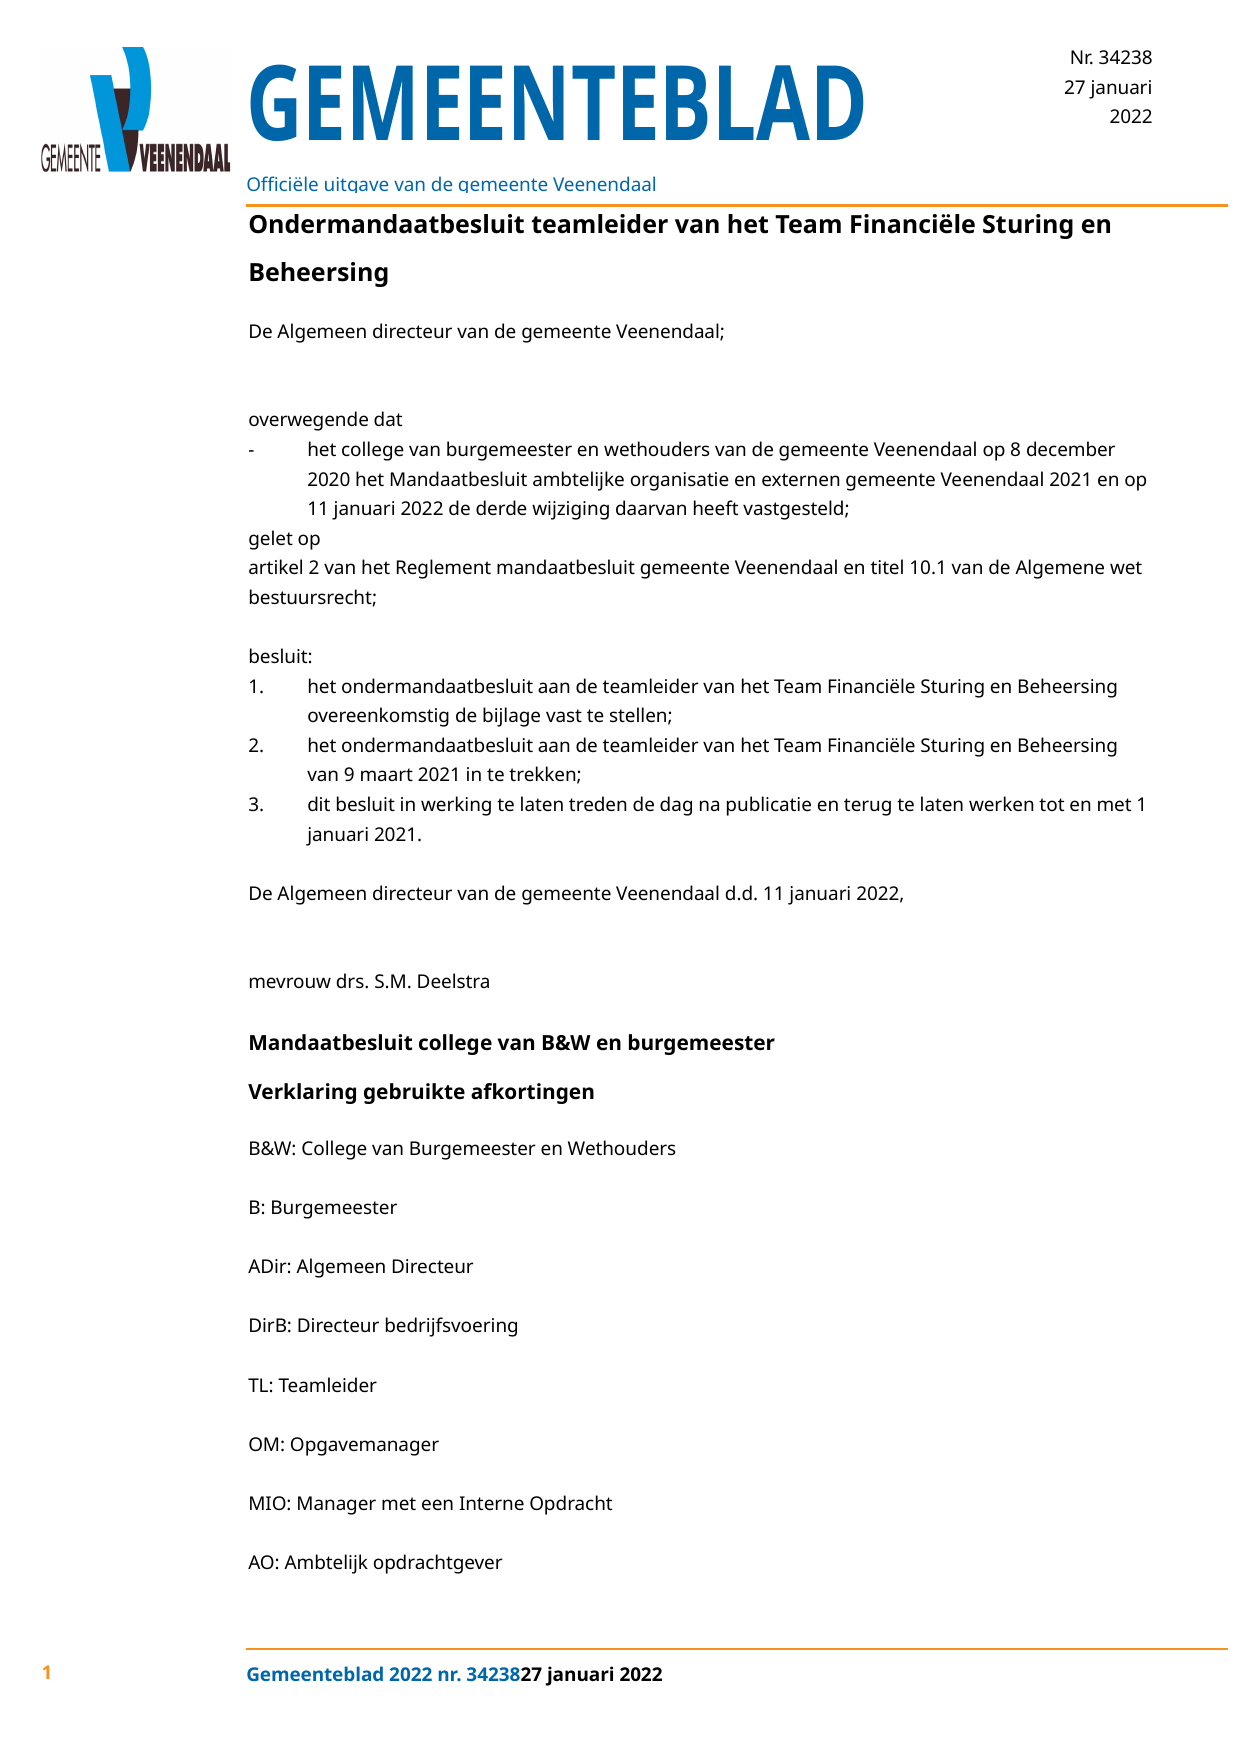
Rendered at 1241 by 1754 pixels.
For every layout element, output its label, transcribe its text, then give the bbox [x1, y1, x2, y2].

list het ondermandaatbesluit aan de teamleider van het Team Financiële Sturing en Beheersing overeenkomstig de bijlage vast te stellen; [248, 673, 1152, 728]
text MIO: Manager met een Interne Opdracht [248, 1490, 1152, 1516]
text De Algemeen directeur van de gemeente Veenendaal d.d. 11 januari 2022, [248, 880, 1152, 906]
list dit besluit in werking te laten treden de dag na publicatie en terug te laten werken tot en met 1 januari 2021. [248, 791, 1152, 847]
text overwegende dat [248, 407, 1152, 432]
text TL: Teamleider [248, 1372, 1152, 1398]
text gelet op [248, 525, 1152, 551]
text artikel 2 van het Reglement mandaatbesluit gemeente Veenendaal en titel 10.1 van de Algemene wet bestuursrecht; [248, 554, 1152, 610]
text B: Burgemeester [248, 1194, 1152, 1220]
text B&W: College van Burgemeester en Wethouders [248, 1135, 1152, 1161]
text AO: Ambtelijk opdrachtgever [248, 1549, 1152, 1575]
text Mandaatbesluit college van B&W en burgemeester [248, 1028, 1152, 1056]
picture [41, 47, 130, 172]
list het college van burgemeester en wethouders van de gemeente Veenendaal op 8 december 2020 het Mandaatbesluit ambtelijke organisatie en externen gemeente Veenendaal 2021 en op 11 januari 2022 de derde wijziging daarvan heeft vastgesteld; [248, 436, 1152, 521]
text besluit: [248, 643, 1152, 669]
text mevrouw drs. S.M. Deelstra [248, 969, 1152, 994]
picture [123, 47, 231, 172]
text De Algemeen directeur van de gemeente Veenendaal; [248, 318, 1152, 344]
text Verklaring gebruikte afkortingen [248, 1077, 1152, 1106]
text Ondermandaatbesluit teamleider van het Team Financiële Sturing en Beheersing [248, 207, 1152, 288]
text OM: Opgavemanager [248, 1431, 1152, 1457]
text DirB: Directeur bedrijfsvoering [248, 1313, 1152, 1338]
list het ondermandaatbesluit aan de teamleider van het Team Financiële Sturing en Beheersing van 9 maart 2021 in te trekken; [248, 732, 1152, 787]
text ADir: Algemeen Directeur [248, 1253, 1152, 1279]
